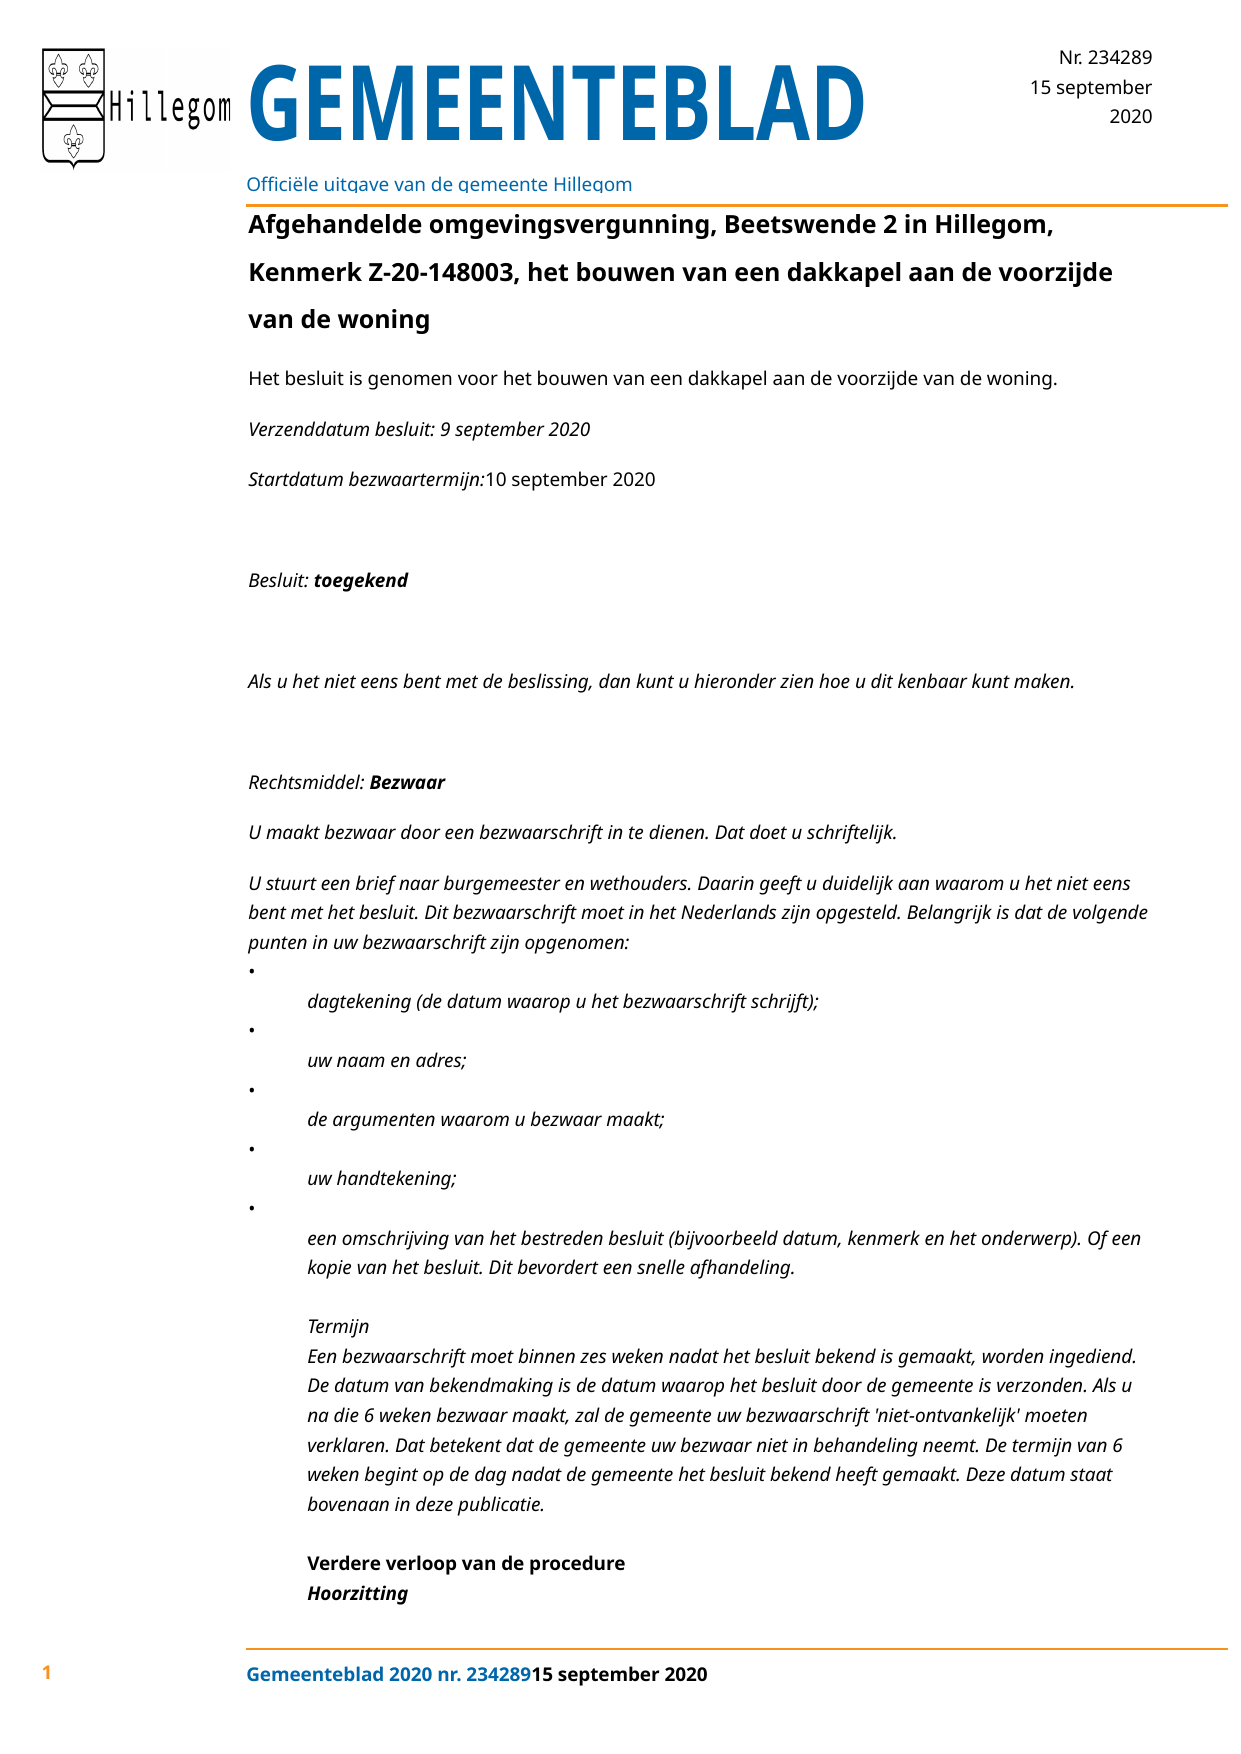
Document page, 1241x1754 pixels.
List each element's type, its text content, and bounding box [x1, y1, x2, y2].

list Verdere verloop van de procedure [248, 1550, 1152, 1576]
text Het besluit is genomen voor het bouwen van een dakkapel aan de voorzijde van de woning. [248, 366, 1152, 391]
text Als u het niet eens bent met de beslissing, dan kunt u hieronder zien hoe u dit kenbaar kunt maken. [248, 668, 1152, 694]
list de argumenten waarom u bezwaar maakt; [248, 1106, 1152, 1132]
text Besluit: toegekend [248, 567, 1152, 593]
list dagtekening (de datum waarop u het bezwaarschrift schrijft); [248, 988, 1152, 1014]
text Afgehandelde omgevingsvergunning, Beetswende 2 in Hillegom, Kenmerk Z-20-148003, het bouwen van een dakkapel aan de voorzijde van de woning [248, 207, 1152, 336]
list uw handtekening; [248, 1166, 1152, 1191]
text U maakt bezwaar door een bezwaarschrift in te dienen. Dat doet u schriftelijk. [248, 819, 1152, 845]
list Hoorzitting [248, 1580, 1152, 1605]
text Verzenddatum besluit: 9 september 2020 [248, 416, 1152, 442]
text Rechtsmiddel: Bezwaar [248, 769, 1152, 794]
text Startdatum bezwaartermijn:10 september 2020 [248, 466, 1152, 492]
picture [41, 47, 231, 172]
list Een bezwaarschrift moet binnen zes weken nadat het besluit bekend is gemaakt, worden ingediend. De datum van bekendmaking is de datum waarop het besluit door de gemeente is verzonden. Als u na die 6 weken bezwaar maakt, zal de gemeente uw bezwaarschrift 'niet-ontvankelijk' moeten verklaren. Dat betekent dat de gemeente uw bezwaar niet in behandeling neemt. De termijn van 6 weken begint op de dag nadat de gemeente het besluit bekend heeft gemaakt. Deze datum staat bovenaan in deze publicatie. [248, 1343, 1152, 1517]
text U stuurt een brief naar burgemeester en wethouders. Daarin geeft u duidelijk aan waarom u het niet eens bent met het besluit. Dit bezwaarschrift moet in het Nederlands zijn opgesteld. Belangrijk is dat de volgende punten in uw bezwaarschrift zijn opgenomen: [248, 870, 1152, 954]
list Termijn [248, 1313, 1152, 1339]
list uw naam en adres; [248, 1047, 1152, 1073]
list een omschrijving van het bestreden besluit (bijvoorbeeld datum, kenmerk en het onderwerp). Of een kopie van het besluit. Dit bevordert een snelle afhandeling. [248, 1225, 1152, 1280]
